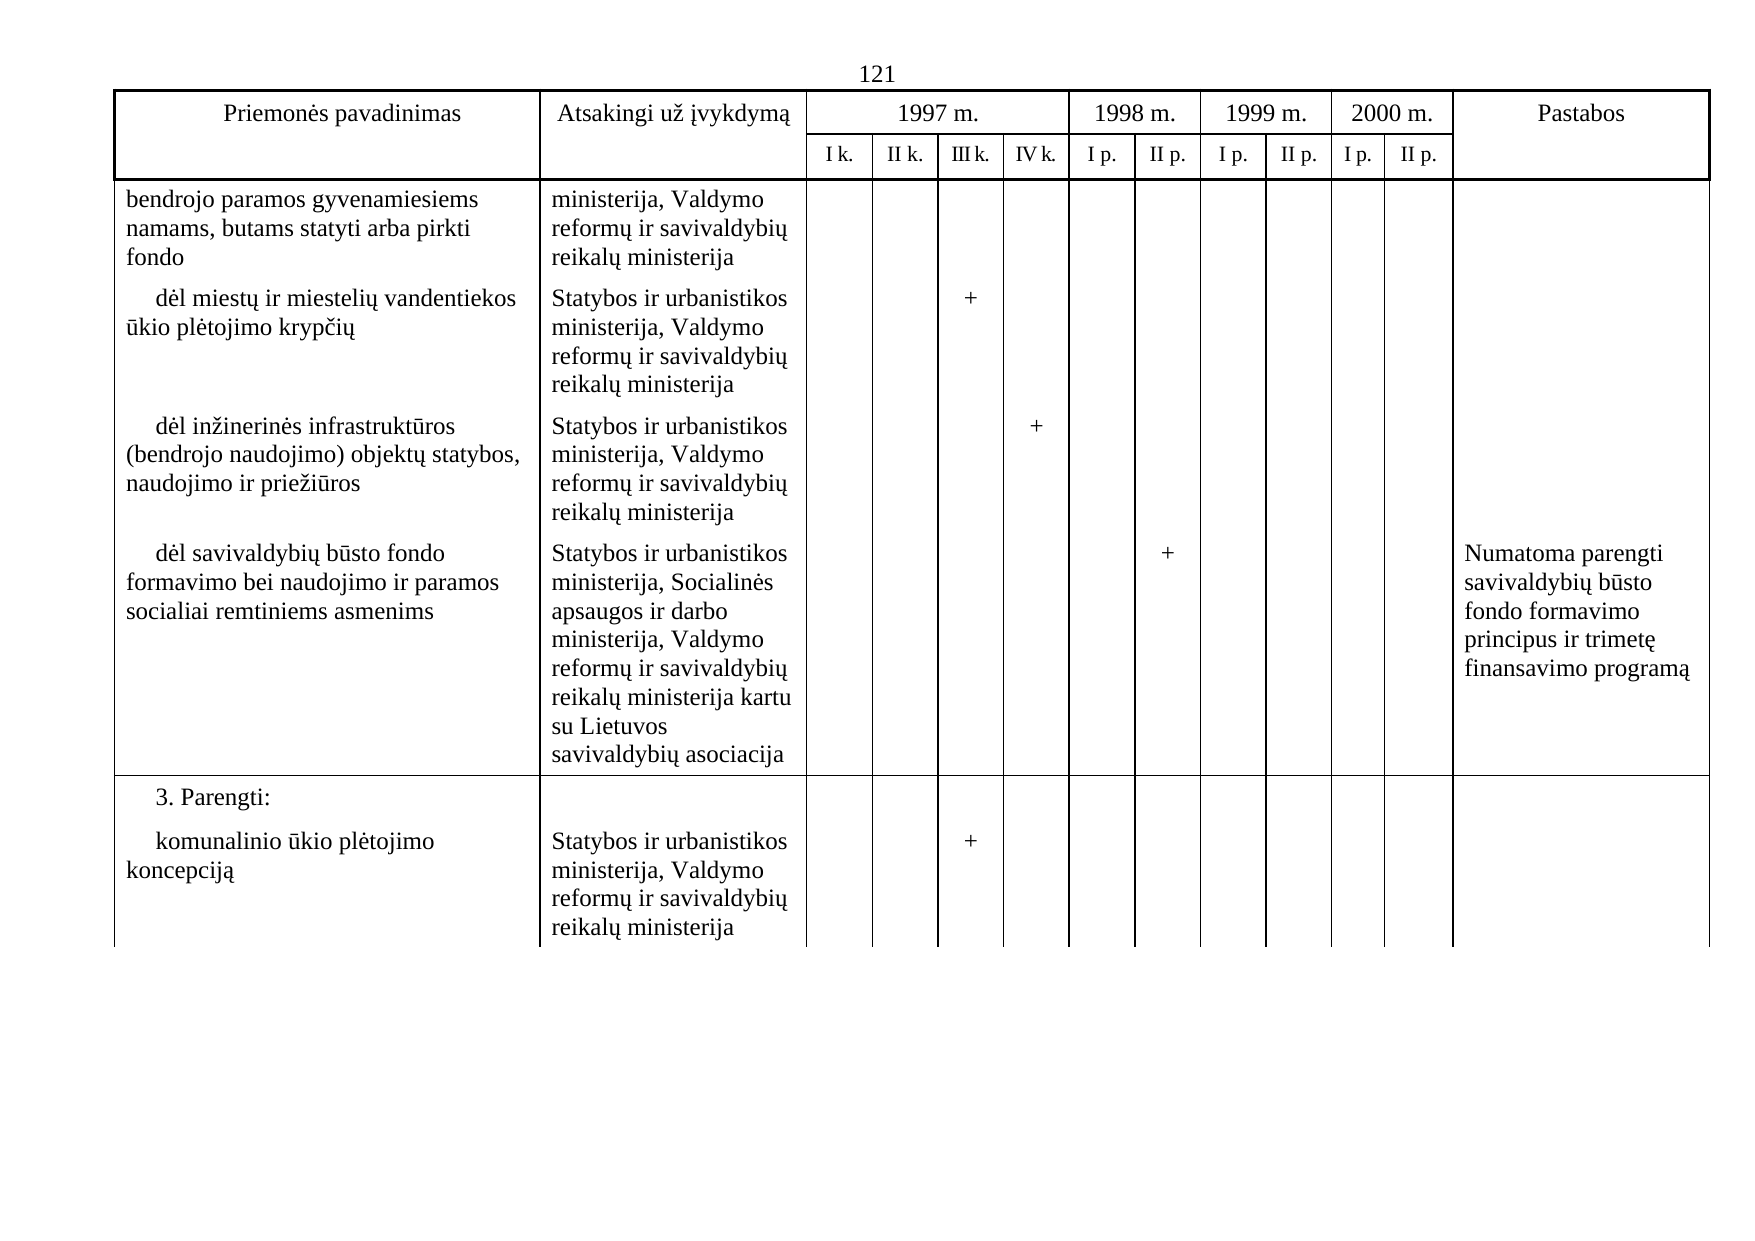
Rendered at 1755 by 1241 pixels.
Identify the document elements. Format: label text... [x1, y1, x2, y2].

table_cell [1136, 277, 1200, 404]
table_cell [807, 820, 872, 947]
table_cell [1385, 776, 1452, 820]
table_cell [541, 133, 806, 178]
table_cell Statybos ir urbanistikos ministerija, Valdymo reformų ir savivaldybių reikalų ministerija [541, 405, 806, 532]
table_cell [1200, 947, 1266, 991]
table_cell [1454, 133, 1708, 178]
table_cell I p. [1332, 135, 1384, 178]
table_cell bendrojo paramos gyvenamiesiems namams, butams statyti arba pirkti fondo [115, 181, 539, 277]
table_cell + [939, 820, 1003, 947]
table_cell dėl miestų ir miestelių vandentiekos ūkio plėtojimo krypčių [115, 277, 539, 404]
table_cell [1385, 405, 1452, 532]
table_cell [938, 947, 1003, 991]
table_cell 3. Parengti: [115, 776, 539, 820]
table_cell I k. [807, 135, 872, 178]
table_header 2000 m. [1332, 92, 1452, 133]
table_cell [1332, 532, 1384, 774]
table_cell [873, 277, 937, 404]
table_cell [1385, 277, 1452, 404]
table_header 1997 m. [807, 92, 1068, 133]
table_cell [1385, 532, 1452, 774]
table_cell [1332, 947, 1384, 991]
table_cell [807, 277, 872, 404]
table_cell [1070, 181, 1134, 277]
table_cell komunalinio ūkio plėtojimo koncepciją [115, 820, 539, 947]
table_cell [1070, 277, 1134, 404]
table_cell Statybos ir urbanistikos ministerija, Valdymo reformų ir savivaldybių reikalų ministerija [541, 820, 806, 947]
table_cell I p. [1201, 135, 1265, 178]
table_cell [1004, 820, 1068, 947]
table_cell [1004, 277, 1068, 404]
table_cell I p. [1070, 135, 1134, 178]
table_cell [1201, 820, 1265, 947]
table_cell [1454, 820, 1709, 947]
table_cell [1135, 947, 1200, 991]
table_cell [1332, 820, 1384, 947]
table_cell [1004, 181, 1068, 277]
table_cell [1267, 277, 1331, 404]
table_cell [1070, 405, 1134, 532]
table_cell Statybos ir urbanistikos ministerija, Socialinės apsaugos ir darbo ministerija, Valdymo reformų ir savivaldybių reikalų ministerija kartu su Lietuvos savivaldybių asociacija [541, 532, 806, 774]
table_cell [1267, 532, 1331, 774]
table_cell + [939, 277, 1003, 404]
table_header Pastabos [1454, 92, 1708, 133]
table_cell ministerija, Valdymo reformų ir savivaldybių reikalų ministerija [541, 181, 806, 277]
table_cell [540, 947, 807, 991]
table_cell [807, 181, 872, 277]
table_cell [873, 405, 937, 532]
table_cell [1004, 947, 1069, 991]
table_cell [1267, 405, 1331, 532]
table_cell [116, 133, 539, 178]
table_header Priemonės pavadinimas [116, 92, 539, 133]
table_cell [1201, 532, 1265, 774]
table_cell [939, 405, 1003, 532]
table_cell [1267, 776, 1331, 820]
table_cell [1201, 405, 1265, 532]
table_cell [1136, 405, 1200, 532]
table_cell II p. [1385, 135, 1452, 178]
table_cell [1332, 277, 1384, 404]
table_cell [873, 776, 937, 820]
table_cell [1136, 181, 1200, 277]
table_cell [807, 776, 872, 820]
table_cell [1454, 776, 1709, 820]
table_cell [1266, 947, 1332, 991]
table_cell [1454, 405, 1709, 532]
table_cell [1069, 947, 1135, 991]
table_cell [1004, 532, 1068, 774]
table_cell [1267, 820, 1331, 947]
table_cell [939, 776, 1003, 820]
table_cell [1070, 776, 1134, 820]
table_cell [1454, 277, 1709, 404]
table_cell [1453, 947, 1709, 991]
table_cell dėl inžinerinės infrastruktūros (bendrojo naudojimo) objektų statybos, naudojimo ir priežiūros [115, 405, 539, 532]
table_cell [807, 405, 872, 532]
table_cell + [1136, 532, 1200, 774]
table_cell IV k. [1004, 135, 1068, 178]
table_cell [1201, 277, 1265, 404]
table_cell [115, 947, 540, 991]
table_cell [1004, 776, 1068, 820]
table_cell II k. [873, 135, 937, 178]
table_header 1998 m. [1070, 92, 1200, 133]
table_cell III k. [939, 135, 1003, 178]
table_cell [872, 947, 938, 991]
table_cell [1136, 776, 1200, 820]
table_cell [1136, 820, 1200, 947]
table_header Atsakingi už įvykdymą [541, 92, 806, 133]
table_cell [1332, 776, 1384, 820]
table_cell [1454, 181, 1709, 277]
table_cell [939, 181, 1003, 277]
table_cell Numatoma parengti savivaldybių būsto fondo formavimo principus ir trimetę finansavimo programą [1454, 532, 1709, 774]
table_cell II p. [1136, 135, 1200, 178]
table_cell + [1004, 405, 1068, 532]
table_cell [1201, 776, 1265, 820]
table_cell [1070, 820, 1134, 947]
table_cell [1385, 181, 1452, 277]
table_cell [807, 532, 872, 774]
table_cell [873, 532, 937, 774]
table_cell [1385, 947, 1453, 991]
table_cell Statybos ir urbanistikos ministerija, Valdymo reformų ir savivaldybių reikalų ministerija [541, 277, 806, 404]
table_cell [1070, 532, 1134, 774]
table_cell [1385, 820, 1452, 947]
table_cell [939, 532, 1003, 774]
table_cell [1332, 405, 1384, 532]
table_cell [541, 776, 806, 820]
table_cell II p. [1267, 135, 1331, 178]
table_cell [807, 947, 872, 991]
table_cell [1201, 181, 1265, 277]
table_cell [1332, 181, 1384, 277]
table_cell [1267, 181, 1331, 277]
table_cell [873, 820, 937, 947]
table_header 1999 m. [1201, 92, 1331, 133]
table_cell dėl savivaldybių būsto fondo formavimo bei naudojimo ir paramos socialiai remtiniems asmenims [115, 532, 539, 774]
table_cell [873, 181, 937, 277]
